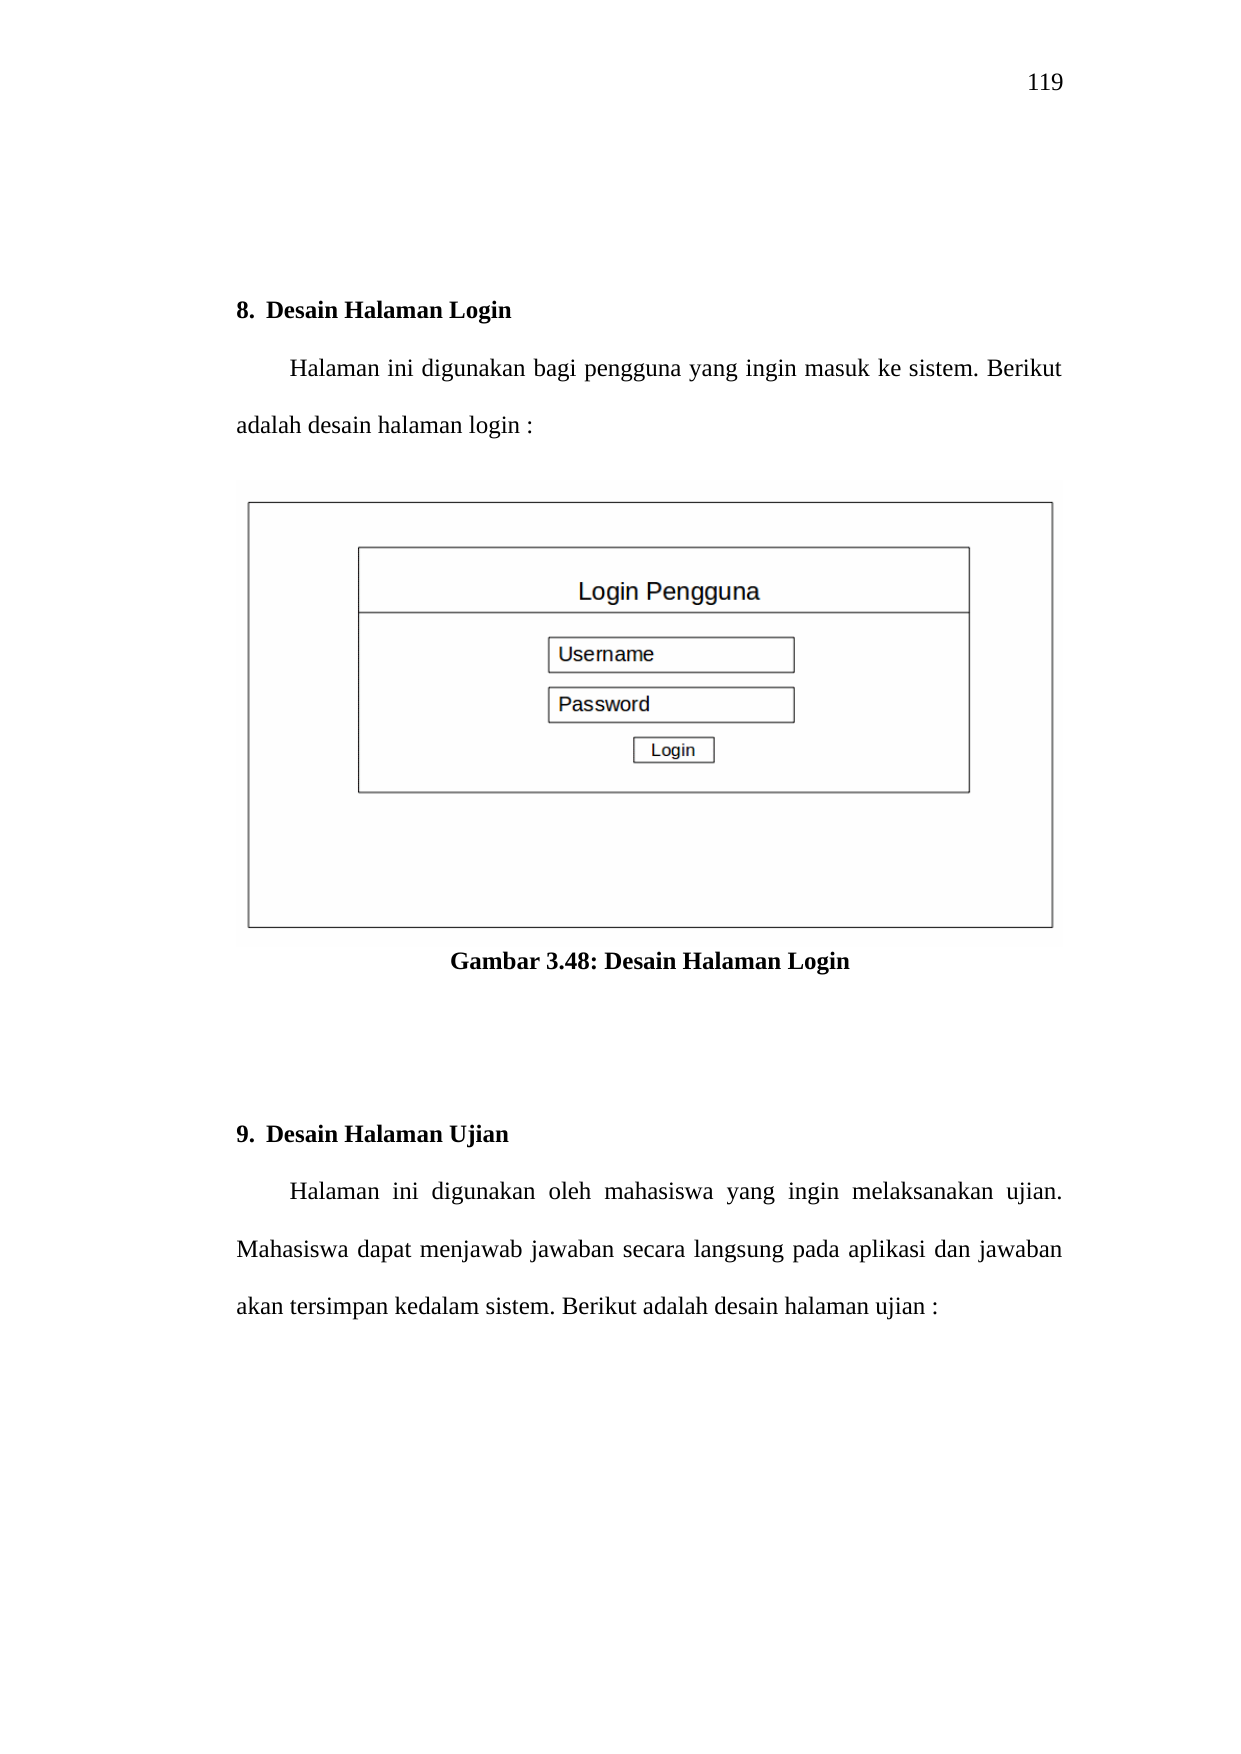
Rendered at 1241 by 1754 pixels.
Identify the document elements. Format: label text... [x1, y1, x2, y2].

text Halaman ini digunakan oleh mahasiswa yang ingin melaksanakan ujian. Mahasiswa dapat menjawab jawaban secara langsung pada aplikasi dan jawaban akan tersimpan kedalam sistem. Berikut adalah desain halaman ujian : [236, 1176, 1063, 1320]
text Halaman ini digunakan bagi pengguna yang ingin masuk ke sistem. Berikut adalah desain halaman login : [236, 353, 1063, 439]
picture [236, 480, 1064, 947]
list Desain Halaman Login [236, 295, 1063, 324]
text Gambar 3.48: Desain Halaman Login [236, 947, 1063, 975]
list Desain Halaman Ujian [236, 1119, 1063, 1148]
